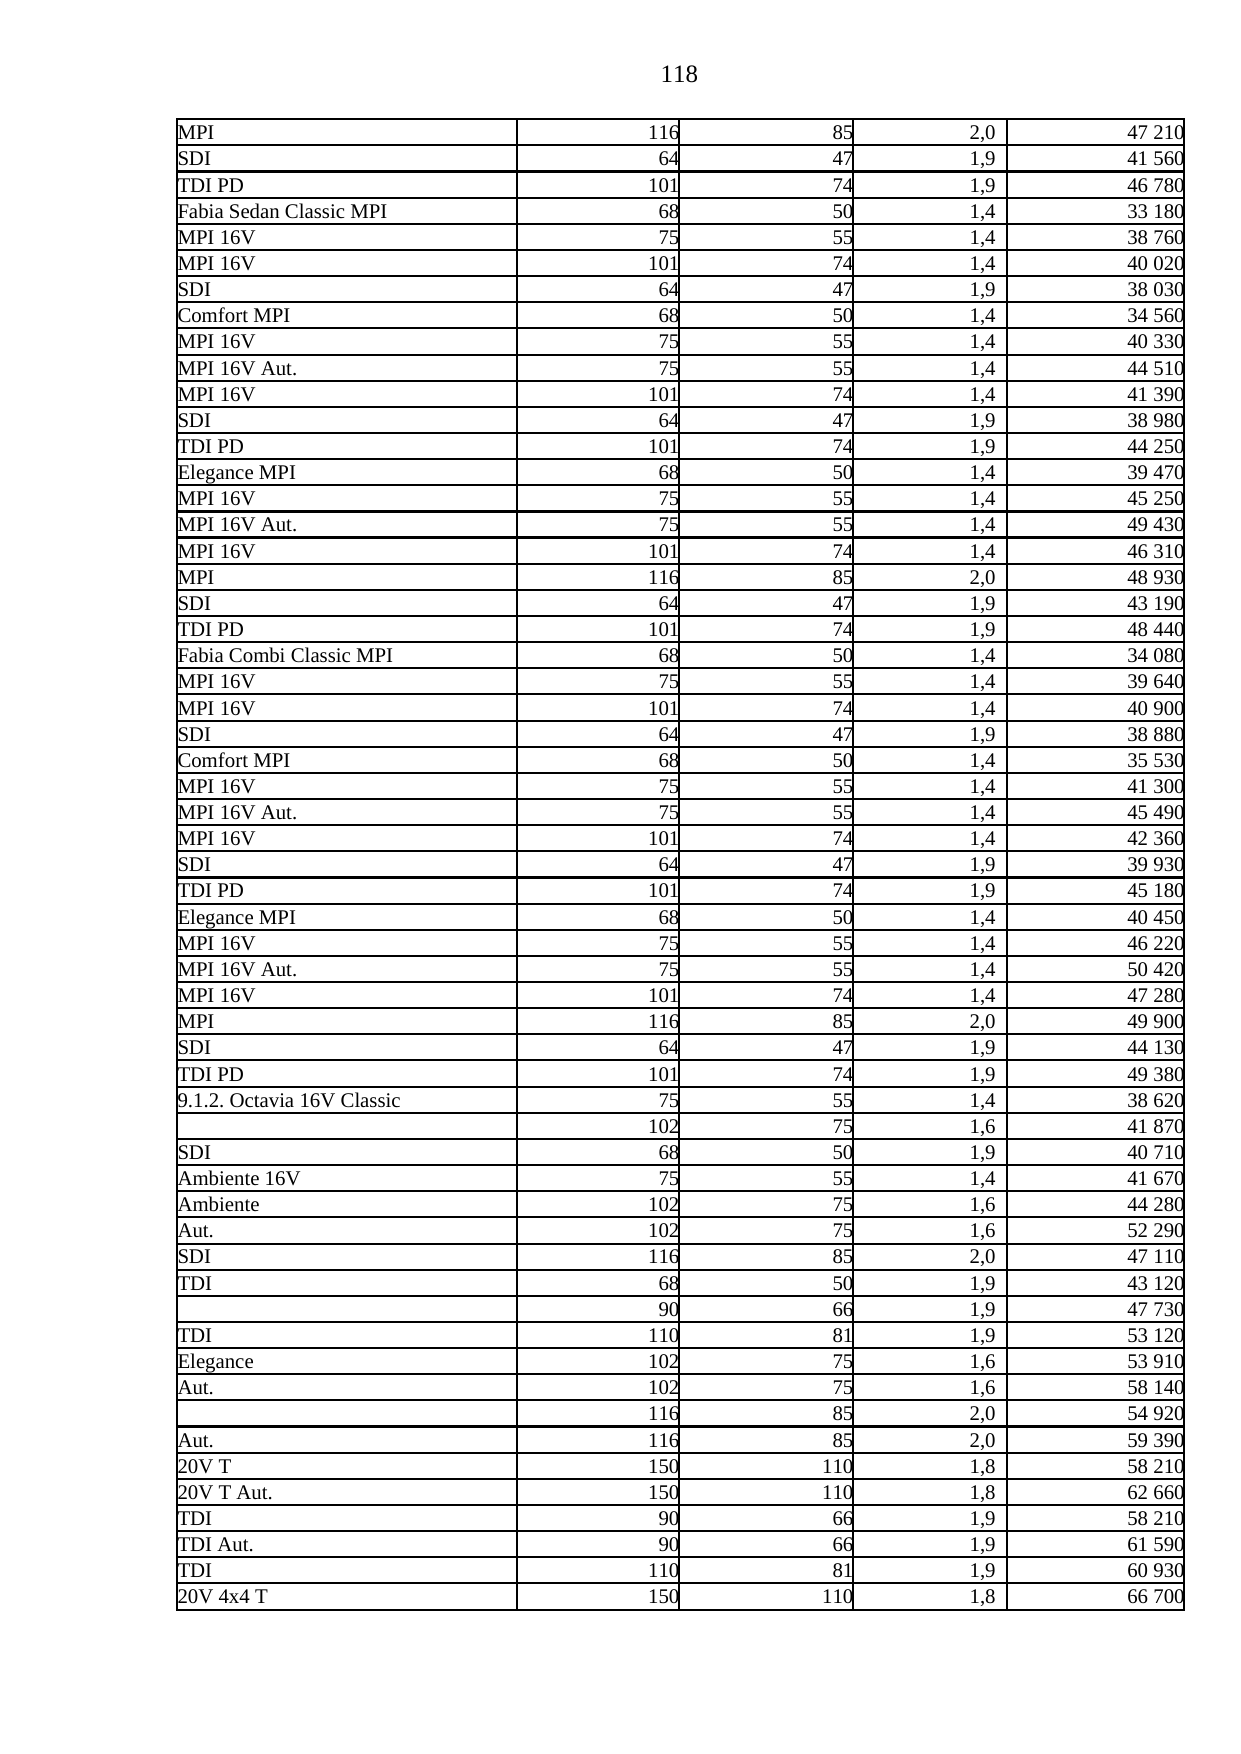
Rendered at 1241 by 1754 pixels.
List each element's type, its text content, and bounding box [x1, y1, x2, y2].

table_cell 1,4 [854, 774, 1006, 798]
table_cell 64 [518, 852, 678, 876]
table_cell 101 [518, 434, 678, 458]
table_cell 55 [680, 1166, 852, 1190]
table_cell 101 [518, 695, 678, 719]
table_cell SDI [178, 1035, 516, 1059]
table_cell 85 [680, 1245, 852, 1268]
table_cell 9.1.2. Octavia 16V Classic [178, 1088, 516, 1112]
table_cell 47 210 [1008, 120, 1183, 144]
table_cell 49 430 [1008, 513, 1183, 536]
table_cell 64 [518, 408, 678, 432]
table_cell 43 190 [1008, 591, 1183, 615]
table_cell 20V 4x4 T [178, 1584, 516, 1608]
table_cell 45 250 [1008, 486, 1183, 510]
table_cell 64 [518, 277, 678, 301]
table_cell [178, 1114, 516, 1138]
table_cell 45 180 [1008, 879, 1183, 902]
table_cell 102 [518, 1192, 678, 1216]
table_cell Elegance MPI [178, 460, 516, 484]
table_cell 20V T Aut. [178, 1480, 516, 1504]
table_cell 1,4 [854, 486, 1006, 510]
table_cell MPI 16V [178, 329, 516, 353]
table_cell 50 [680, 1140, 852, 1164]
table_cell 101 [518, 617, 678, 641]
table_cell 68 [518, 905, 678, 929]
table_cell 1,4 [854, 983, 1006, 1007]
table_cell 116 [518, 1245, 678, 1268]
table_cell Comfort MPI [178, 748, 516, 772]
table_cell MPI 16V Aut. [178, 957, 516, 981]
table_cell Ambiente 16V [178, 1166, 516, 1190]
table_cell 44 510 [1008, 356, 1183, 379]
table_cell 44 250 [1008, 434, 1183, 458]
table_cell 66 700 [1008, 1584, 1183, 1608]
table_cell 150 [518, 1454, 678, 1478]
table_cell 44 280 [1008, 1192, 1183, 1216]
table_cell MPI 16V [178, 774, 516, 798]
table_cell 2,0 [854, 1245, 1006, 1268]
table_cell 40 450 [1008, 905, 1183, 929]
table_cell SDI [178, 1140, 516, 1164]
table_cell 50 [680, 303, 852, 327]
table_cell 1,9 [854, 722, 1006, 746]
table_cell MPI 16V [178, 826, 516, 850]
table_cell 1,9 [854, 1035, 1006, 1059]
table_cell 50 [680, 748, 852, 772]
table_cell 41 560 [1008, 146, 1183, 170]
table_cell 33 180 [1008, 199, 1183, 223]
table_cell 40 710 [1008, 1140, 1183, 1164]
table_cell 38 030 [1008, 277, 1183, 301]
table_cell 1,4 [854, 539, 1006, 563]
table_cell MPI 16V [178, 251, 516, 275]
table_cell MPI 16V [178, 382, 516, 406]
table_cell 1,4 [854, 826, 1006, 850]
table_cell 50 [680, 905, 852, 929]
table_cell 68 [518, 460, 678, 484]
table_cell TDI Aut. [178, 1532, 516, 1556]
table_cell 47 [680, 408, 852, 432]
table_cell 53 120 [1008, 1323, 1183, 1347]
table_cell 75 [680, 1218, 852, 1242]
table_cell 101 [518, 173, 678, 197]
table_cell 1,9 [854, 1297, 1006, 1321]
table_cell 48 440 [1008, 617, 1183, 641]
table_cell 75 [518, 1088, 678, 1112]
table_cell 90 [518, 1297, 678, 1321]
table_cell 1,4 [854, 748, 1006, 772]
table_cell 53 910 [1008, 1349, 1183, 1373]
table_cell 101 [518, 539, 678, 563]
table_cell 116 [518, 120, 678, 144]
table_cell 50 420 [1008, 957, 1183, 981]
table_cell 50 [680, 1271, 852, 1295]
table_cell 64 [518, 1035, 678, 1059]
table_cell 1,9 [854, 617, 1006, 641]
table_cell 1,4 [854, 225, 1006, 249]
table_cell 116 [518, 565, 678, 589]
table_cell MPI 16V Aut. [178, 513, 516, 536]
table_cell 49 380 [1008, 1061, 1183, 1086]
table_cell 110 [518, 1323, 678, 1347]
table_cell MPI 16V [178, 225, 516, 249]
table_cell 55 [680, 356, 852, 379]
table_cell 102 [518, 1218, 678, 1242]
table_cell SDI [178, 591, 516, 615]
table_cell 110 [518, 1558, 678, 1582]
table_cell 47 [680, 591, 852, 615]
table_cell 1,9 [854, 1140, 1006, 1164]
table_cell Fabia Sedan Classic MPI [178, 199, 516, 223]
table_cell 55 [680, 1088, 852, 1112]
table_cell 75 [518, 225, 678, 249]
table_cell 101 [518, 1061, 678, 1086]
table_cell 74 [680, 879, 852, 902]
table_cell 75 [518, 669, 678, 693]
table_cell 75 [680, 1114, 852, 1138]
table_cell 50 [680, 460, 852, 484]
table_cell 75 [680, 1375, 852, 1399]
table_cell 49 900 [1008, 1009, 1183, 1033]
table_cell 43 120 [1008, 1271, 1183, 1295]
table_cell 1,4 [854, 931, 1006, 955]
table_cell 66 [680, 1297, 852, 1321]
table_cell 74 [680, 382, 852, 406]
table_cell 48 930 [1008, 565, 1183, 589]
table_cell TDI PD [178, 879, 516, 902]
table_cell 2,0 [854, 1428, 1006, 1452]
table_cell 1,4 [854, 251, 1006, 275]
table_cell SDI [178, 722, 516, 746]
table_cell 116 [518, 1009, 678, 1033]
table_cell [178, 1297, 516, 1321]
table_cell 2,0 [854, 120, 1006, 144]
table_cell 38 980 [1008, 408, 1183, 432]
table_cell 90 [518, 1532, 678, 1556]
table_cell 41 870 [1008, 1114, 1183, 1138]
table_cell 1,9 [854, 591, 1006, 615]
table_cell 75 [518, 1166, 678, 1190]
table_cell 1,6 [854, 1349, 1006, 1373]
table_cell MPI [178, 1009, 516, 1033]
table_cell 81 [680, 1558, 852, 1582]
table_cell 1,9 [854, 1061, 1006, 1086]
table_cell 101 [518, 983, 678, 1007]
table_cell 1,4 [854, 1088, 1006, 1112]
table_cell MPI 16V [178, 486, 516, 510]
table_cell 47 280 [1008, 983, 1183, 1007]
table_cell 85 [680, 565, 852, 589]
table_cell 54 920 [1008, 1401, 1183, 1425]
table_cell 40 330 [1008, 329, 1183, 353]
table_cell TDI [178, 1323, 516, 1347]
table_cell 38 620 [1008, 1088, 1183, 1112]
table_cell TDI PD [178, 617, 516, 641]
table_cell TDI PD [178, 173, 516, 197]
table_cell 75 [518, 800, 678, 824]
table_cell 58 210 [1008, 1454, 1183, 1478]
table_cell 55 [680, 800, 852, 824]
table_cell 42 360 [1008, 826, 1183, 850]
table_cell SDI [178, 277, 516, 301]
table_cell 81 [680, 1323, 852, 1347]
table_cell 1,9 [854, 1532, 1006, 1556]
table_cell 1,6 [854, 1114, 1006, 1138]
table_cell 2,0 [854, 1401, 1006, 1425]
table_cell 74 [680, 173, 852, 197]
table_cell 90 [518, 1506, 678, 1530]
table_cell 74 [680, 539, 852, 563]
table_cell 50 [680, 199, 852, 223]
table_cell 20V T [178, 1454, 516, 1478]
table_cell 75 [518, 329, 678, 353]
table_cell MPI 16V [178, 983, 516, 1007]
table_cell 64 [518, 146, 678, 170]
table_cell 41 670 [1008, 1166, 1183, 1190]
table_cell 85 [680, 120, 852, 144]
table_cell 110 [680, 1480, 852, 1504]
table_cell 47 110 [1008, 1245, 1183, 1268]
table_cell 60 930 [1008, 1558, 1183, 1582]
table_cell 1,4 [854, 303, 1006, 327]
table_cell 85 [680, 1401, 852, 1425]
table_cell 1,4 [854, 460, 1006, 484]
table_cell Aut. [178, 1218, 516, 1242]
table_cell 1,9 [854, 146, 1006, 170]
table_cell 66 [680, 1506, 852, 1530]
table_cell TDI [178, 1271, 516, 1295]
table_cell 34 560 [1008, 303, 1183, 327]
table_cell SDI [178, 1245, 516, 1268]
table_cell 39 930 [1008, 852, 1183, 876]
table_cell 47 [680, 146, 852, 170]
table_cell 68 [518, 1271, 678, 1295]
table_cell 1,4 [854, 329, 1006, 353]
table_cell 64 [518, 722, 678, 746]
table_cell MPI 16V Aut. [178, 356, 516, 379]
table_cell 116 [518, 1401, 678, 1425]
table_cell 1,9 [854, 879, 1006, 902]
table_cell 75 [518, 931, 678, 955]
table_cell MPI [178, 565, 516, 589]
table_cell TDI [178, 1506, 516, 1530]
table_cell 55 [680, 329, 852, 353]
table_cell 75 [518, 957, 678, 981]
table_cell 64 [518, 591, 678, 615]
table_cell 74 [680, 434, 852, 458]
table_cell 1,9 [854, 173, 1006, 197]
table_cell 1,8 [854, 1480, 1006, 1504]
table_cell 47 730 [1008, 1297, 1183, 1321]
table_cell Elegance [178, 1349, 516, 1373]
table_cell 68 [518, 1140, 678, 1164]
table_cell 1,4 [854, 669, 1006, 693]
table_cell 47 [680, 1035, 852, 1059]
table_cell 116 [518, 1428, 678, 1452]
table_cell SDI [178, 408, 516, 432]
table_cell 34 080 [1008, 643, 1183, 667]
table_cell TDI PD [178, 1061, 516, 1086]
table_cell 1,4 [854, 643, 1006, 667]
table_cell 47 [680, 852, 852, 876]
table_cell 75 [518, 513, 678, 536]
table_cell 102 [518, 1349, 678, 1373]
table_cell 85 [680, 1009, 852, 1033]
table_cell MPI [178, 120, 516, 144]
table_cell 1,9 [854, 434, 1006, 458]
table_cell 59 390 [1008, 1428, 1183, 1452]
table_cell 46 220 [1008, 931, 1183, 955]
table_cell 40 020 [1008, 251, 1183, 275]
table_cell MPI 16V Aut. [178, 800, 516, 824]
table_cell 75 [680, 1192, 852, 1216]
table_cell 1,9 [854, 408, 1006, 432]
table_cell MPI 16V [178, 669, 516, 693]
table_cell 1,8 [854, 1584, 1006, 1608]
table_cell 58 210 [1008, 1506, 1183, 1530]
table_cell 1,4 [854, 800, 1006, 824]
table_cell 74 [680, 251, 852, 275]
table_cell 1,9 [854, 277, 1006, 301]
table_cell 47 [680, 722, 852, 746]
table_cell 66 [680, 1532, 852, 1556]
table_cell 55 [680, 486, 852, 510]
table_cell 74 [680, 983, 852, 1007]
table_cell 58 140 [1008, 1375, 1183, 1399]
table_cell 1,4 [854, 957, 1006, 981]
table_cell 1,4 [854, 382, 1006, 406]
table_cell 68 [518, 199, 678, 223]
table_cell 2,0 [854, 565, 1006, 589]
table_cell 1,9 [854, 1506, 1006, 1530]
table_cell 35 530 [1008, 748, 1183, 772]
table_cell 68 [518, 303, 678, 327]
table_cell 1,4 [854, 695, 1006, 719]
table_cell [178, 1401, 516, 1425]
table_cell 44 130 [1008, 1035, 1183, 1059]
table_cell 1,9 [854, 1323, 1006, 1347]
table_cell 41 300 [1008, 774, 1183, 798]
table_cell 74 [680, 695, 852, 719]
table_cell 55 [680, 957, 852, 981]
table_cell 1,6 [854, 1375, 1006, 1399]
table_cell 45 490 [1008, 800, 1183, 824]
table_cell Fabia Combi Classic MPI [178, 643, 516, 667]
table_cell Ambiente [178, 1192, 516, 1216]
table_cell Elegance MPI [178, 905, 516, 929]
table_cell 150 [518, 1480, 678, 1504]
table_cell 39 640 [1008, 669, 1183, 693]
table_cell Aut. [178, 1375, 516, 1399]
table_cell 52 290 [1008, 1218, 1183, 1242]
table_cell 101 [518, 382, 678, 406]
table_cell 1,9 [854, 852, 1006, 876]
table_cell TDI [178, 1558, 516, 1582]
table_cell 110 [680, 1454, 852, 1478]
table_cell 47 [680, 277, 852, 301]
table_cell 1,4 [854, 356, 1006, 379]
table_cell 39 470 [1008, 460, 1183, 484]
table_cell MPI 16V [178, 695, 516, 719]
table_cell 101 [518, 251, 678, 275]
table_cell 1,6 [854, 1218, 1006, 1242]
table_cell 102 [518, 1114, 678, 1138]
table_cell 68 [518, 748, 678, 772]
table_cell 1,6 [854, 1192, 1006, 1216]
table_cell 74 [680, 826, 852, 850]
table_cell 1,4 [854, 1166, 1006, 1190]
table_cell 55 [680, 931, 852, 955]
table_cell 1,8 [854, 1454, 1006, 1478]
table_cell SDI [178, 146, 516, 170]
table_cell Comfort MPI [178, 303, 516, 327]
table_cell 40 900 [1008, 695, 1183, 719]
table_cell 75 [518, 486, 678, 510]
table_cell 101 [518, 826, 678, 850]
table_cell 50 [680, 643, 852, 667]
table_cell 1,4 [854, 905, 1006, 929]
table_cell 75 [680, 1349, 852, 1373]
table_cell SDI [178, 852, 516, 876]
table_cell 55 [680, 774, 852, 798]
table_cell Aut. [178, 1428, 516, 1452]
table_cell 75 [518, 356, 678, 379]
table_cell 68 [518, 643, 678, 667]
table_cell 1,9 [854, 1558, 1006, 1582]
table_cell 38 760 [1008, 225, 1183, 249]
table_cell 46 310 [1008, 539, 1183, 563]
table_cell 1,9 [854, 1271, 1006, 1295]
table_cell 110 [680, 1584, 852, 1608]
table_cell 74 [680, 1061, 852, 1086]
table_cell 150 [518, 1584, 678, 1608]
table_cell 38 880 [1008, 722, 1183, 746]
table_cell 55 [680, 669, 852, 693]
table_cell 2,0 [854, 1009, 1006, 1033]
table_cell 62 660 [1008, 1480, 1183, 1504]
table_cell 74 [680, 617, 852, 641]
table_cell TDI PD [178, 434, 516, 458]
table_cell 101 [518, 879, 678, 902]
table_cell 41 390 [1008, 382, 1183, 406]
table_cell 102 [518, 1375, 678, 1399]
table_cell 85 [680, 1428, 852, 1452]
table_cell 55 [680, 513, 852, 536]
table_cell MPI 16V [178, 539, 516, 563]
table_cell 61 590 [1008, 1532, 1183, 1556]
table_cell 1,4 [854, 199, 1006, 223]
table_cell 55 [680, 225, 852, 249]
table_cell 1,4 [854, 513, 1006, 536]
table_cell 46 780 [1008, 173, 1183, 197]
table_cell 75 [518, 774, 678, 798]
table_cell MPI 16V [178, 931, 516, 955]
